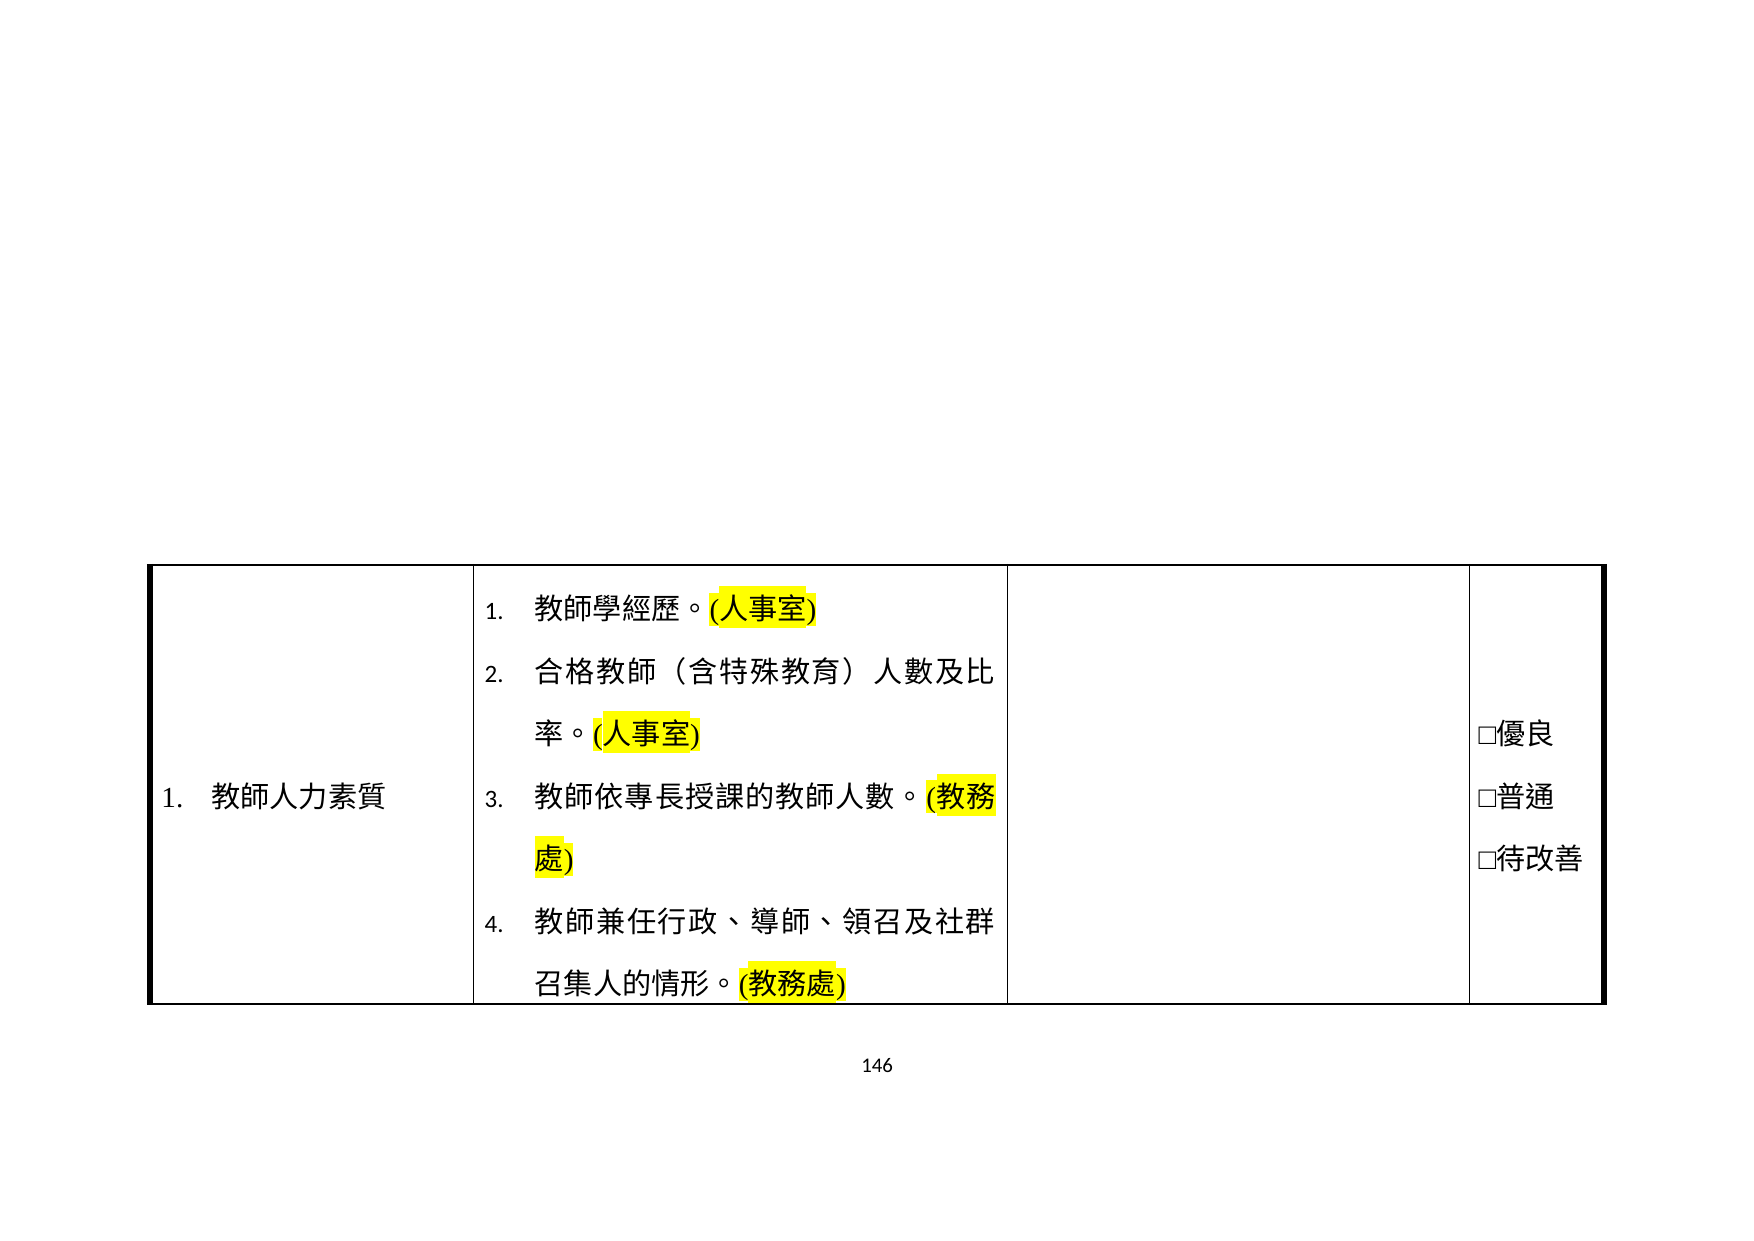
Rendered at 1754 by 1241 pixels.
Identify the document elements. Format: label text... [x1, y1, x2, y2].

table_cell [1008, 566, 1469, 1003]
table_cell 教師人力素質 [153, 566, 473, 1003]
table_cell 教師學經歷。(人事室) 合格教師（含特殊教育）人數及比率。(人事室) 教師依專長授課的教師人數。(教務處) 教師兼任行政、導師、領召及社群召集人的情形。(教務處) [474, 566, 1007, 1003]
table_cell □優良 □普通 □待改善 [1470, 566, 1601, 1003]
